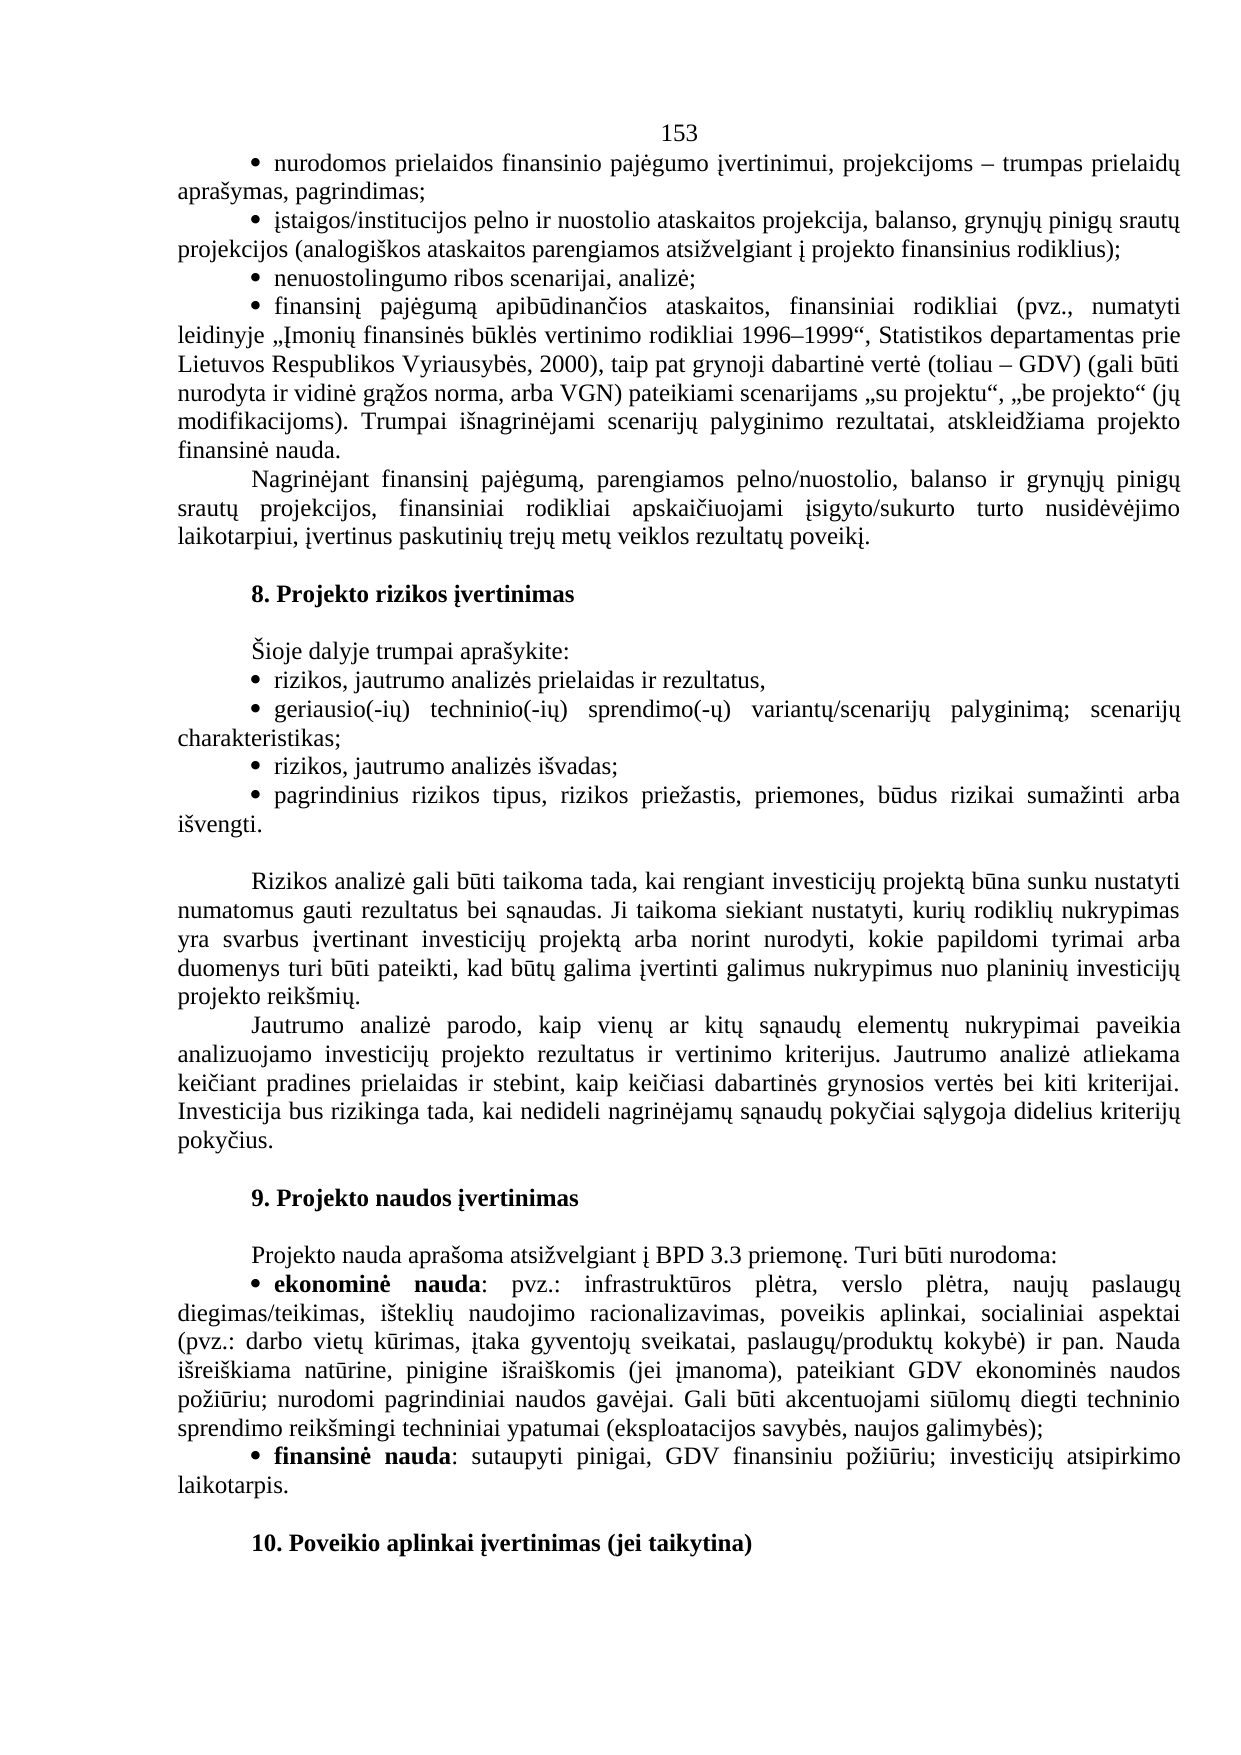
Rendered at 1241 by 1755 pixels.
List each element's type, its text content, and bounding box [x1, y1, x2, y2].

text Rizikos analizė gali būti taikoma tada, kai rengiant investicijų projektą būna sunku nustatyti numatomus gauti rezultatus bei sąnaudas. Ji taikoma siekiant nustatyti, kurių rodiklių nukrypimas yra svarbus įvertinant investicijų projektą arba norint nurodyti, kokie papildomi tyrimai arba duomenys turi būti pateikti, kad būtų galima įvertinti galimus nukrypimus nuo planinių investicijų projekto reikšmių. [177, 866, 1181, 1010]
text finansinį pajėgumą apibūdinančios ataskaitos, finansiniai rodikliai (pvz., numatyti leidinyje „Įmonių finansinės būklės vertinimo rodikliai 1996–1999“, Statistikos departamentas prie Lietuvos Respublikos Vyriausybės, 2000), taip pat grynoji dabartinė vertė (toliau – GDV) (gali būti nurodyta ir vidinė grąžos norma, arba VGN) pateikiami scenarijams „su projektu“, „be projekto“ (jų modifikacijoms). Trumpai išnagrinėjami scenarijų palyginimo rezultatai, atskleidžiama projekto finansinė nauda. [177, 291, 1181, 464]
text pagrindinius rizikos tipus, rizikos priežastis, priemones, būdus rizikai sumažinti arba išvengti. [177, 780, 1181, 838]
text Nagrinėjant finansinį pajėgumą, parengiamos pelno/nuostolio, balanso ir grynųjų pinigų srautų projekcijos, finansiniai rodikliai apskaičiuojami įsigyto/sukurto turto nusidėvėjimo laikotarpiui, įvertinus paskutinių trejų metų veiklos rezultatų poveikį. [177, 464, 1181, 550]
text rizikos, jautrumo analizės išvadas; [177, 751, 1181, 780]
text nenuostolingumo ribos scenarijai, analizė; [177, 263, 1181, 291]
text 10. Poveikio aplinkai įvertinimas (jei taikytina) [177, 1528, 1181, 1556]
text rizikos, jautrumo analizės prielaidas ir rezultatus, [177, 665, 1181, 694]
text ekonominė nauda: pvz.: infrastruktūros plėtra, verslo plėtra, naujų paslaugų diegimas/teikimas, išteklių naudojimo racionalizavimas, poveikis aplinkai, socialiniai aspektai (pvz.: darbo vietų kūrimas, įtaka gyventojų sveikatai, paslaugų/produktų kokybė) ir pan. Nauda išreiškiama natūrine, pinigine išraiškomis (jei įmanoma), pateikiant GDV ekonominės naudos požiūriu; nurodomi pagrindiniai naudos gavėjai. Gali būti akcentuojami siūlomų diegti techninio sprendimo reikšmingi techniniai ypatumai (eksploatacijos savybės, naujos galimybės); [177, 1269, 1181, 1441]
text Šioje dalyje trumpai aprašykite: [177, 636, 1181, 665]
text įstaigos/institucijos pelno ir nuostolio ataskaitos projekcija, balanso, grynųjų pinigų srautų projekcijos (analogiškos ataskaitos parengiamos atsižvelgiant į projekto finansinius rodiklius); [177, 205, 1181, 263]
text 9. Projekto naudos įvertinimas [177, 1183, 1181, 1211]
text Jautrumo analizė parodo, kaip vienų ar kitų sąnaudų elementų nukrypimai paveikia analizuojamo investicijų projekto rezultatus ir vertinimo kriterijus. Jautrumo analizė atliekama keičiant pradines prielaidas ir stebint, kaip keičiasi dabartinės grynosios vertės bei kiti kriterijai. Investicija bus rizikinga tada, kai nedideli nagrinėjamų sąnaudų pokyčiai sąlygoja didelius kriterijų pokyčius. [177, 1010, 1181, 1154]
text finansinė nauda: sutaupyti pinigai, GDV finansiniu požiūriu; investicijų atsipirkimo laikotarpis. [177, 1441, 1181, 1499]
text nurodomos prielaidos finansinio pajėgumo įvertinimui, projekcijoms – trumpas prielaidų aprašymas, pagrindimas; [177, 148, 1181, 205]
text Projekto nauda aprašoma atsižvelgiant į BPD 3.3 priemonę. Turi būti nurodoma: [177, 1240, 1181, 1269]
text geriausio(-ių) techninio(-ių) sprendimo(-ų) variantų/scenarijų palyginimą; scenarijų charakteristikas; [177, 694, 1181, 751]
text 8. Projekto rizikos įvertinimas [177, 579, 1181, 608]
